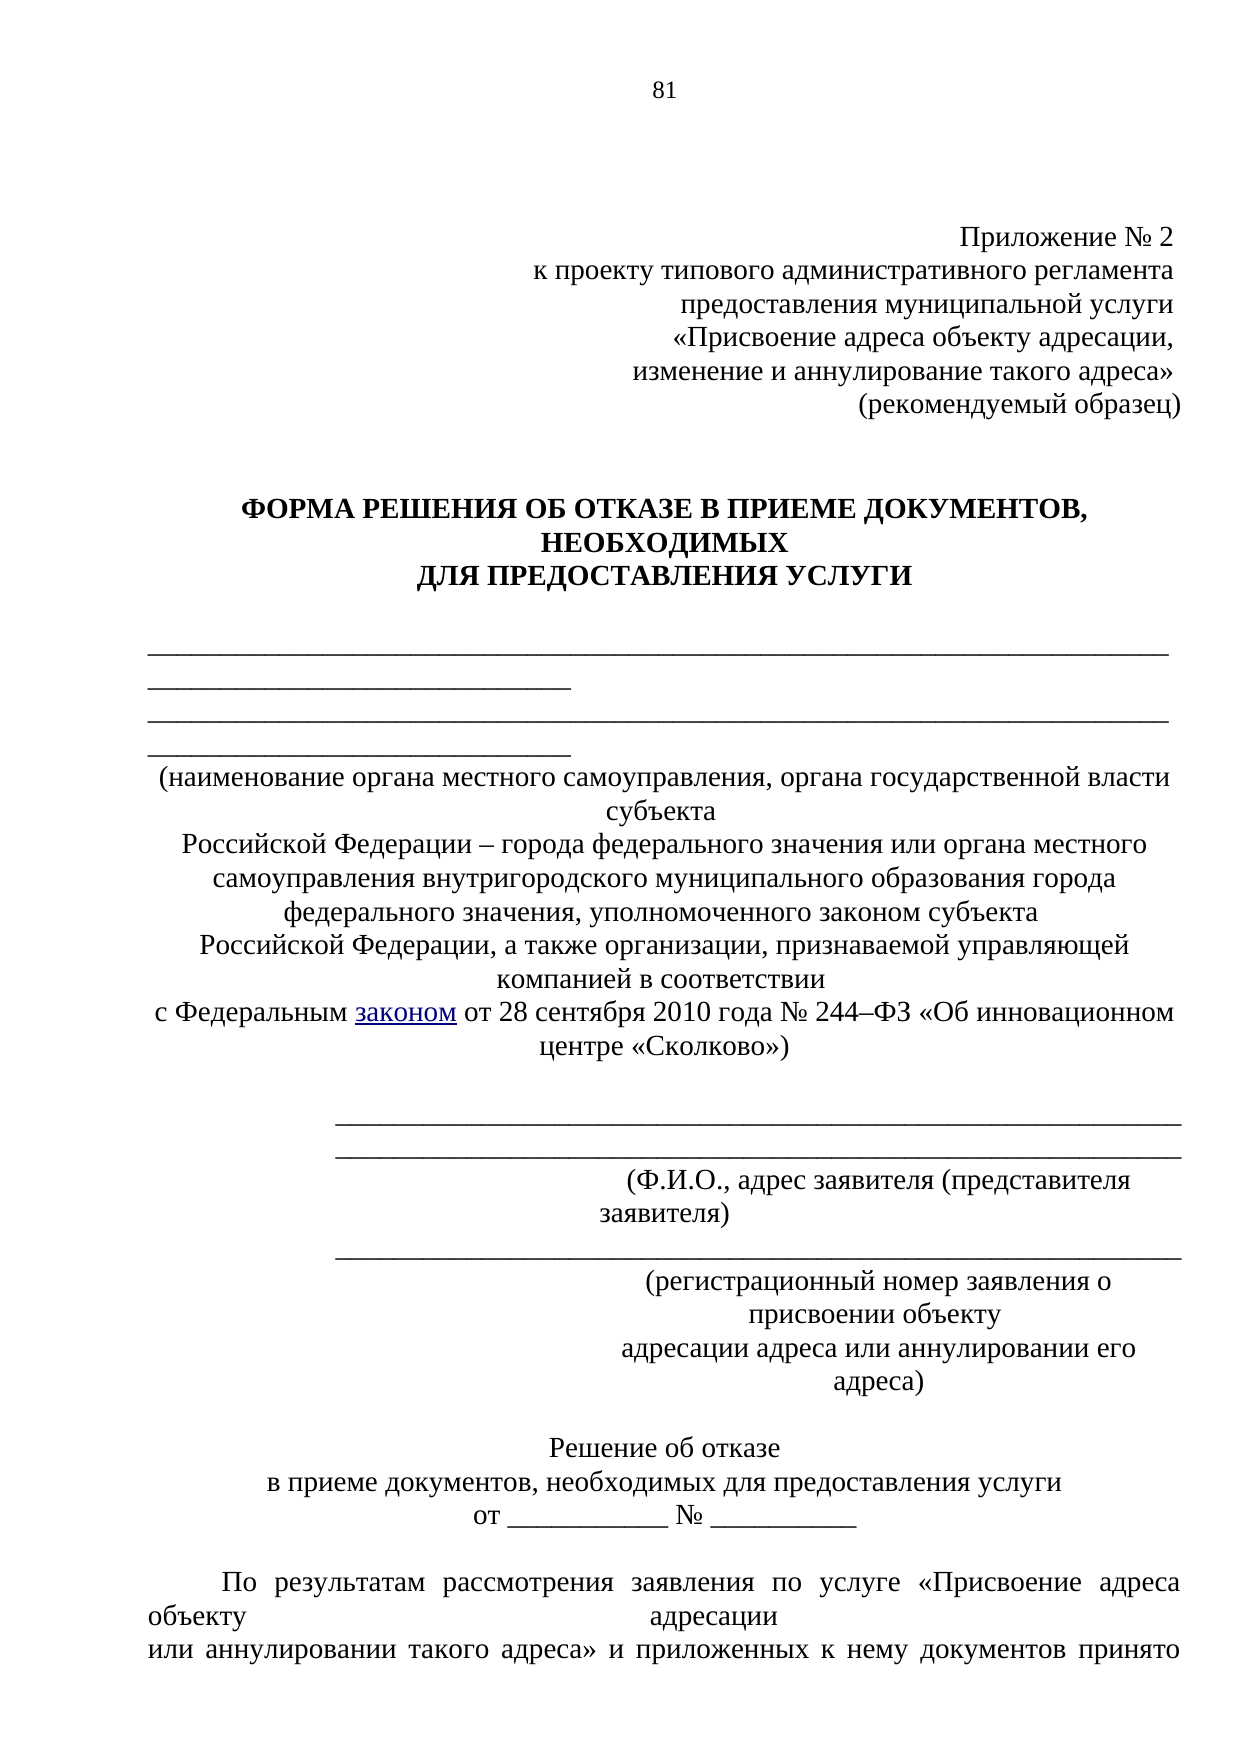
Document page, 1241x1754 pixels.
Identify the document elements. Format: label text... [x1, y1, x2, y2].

text По результатам рассмотрения заявления по услуге «Присвоение адреса объекту адресации или аннулировании такого адреса» и приложенных к нему документов принято [148, 1564, 1181, 1665]
text ___________________________________________________________________________________________________ [148, 692, 1181, 759]
text Приложение № 2 к проекту типового административного регламента предоставления муниципальной услуги «Присвоение адреса объекту адресации, изменение и аннулирование такого адреса» (рекомендуемый образец) [148, 219, 1181, 420]
subtitle ФОРМА РЕШЕНИЯ ОБ ОТКАЗЕ В ПРИЕМЕ ДОКУМЕНТОВ, НЕОБХОДИМЫХ ДЛЯ ПРЕДОСТАВЛЕНИЯ УСЛУГИ [148, 491, 1181, 592]
text (Ф.И.О., адрес заявителя (представителя заявителя) [148, 1162, 1181, 1229]
text (наименование органа местного самоуправления, органа государственной власти субъекта Российской Федерации – города федерального значения или органа местного самоуправления внутригородского муниципального образования города федерального значения, уполномоченного законом субъекта Российской Федерации, а также организации, признаваемой управляющей компанией в соответствии с Федеральным законом от 28 сентября 2010 года № 244–ФЗ «Об инновационном центре «Сколково») [148, 759, 1181, 1061]
text __________________________________________________________ [148, 1229, 1181, 1263]
text __________________________________________________________ [148, 1128, 1181, 1162]
text Решение об отказе [148, 1430, 1181, 1464]
text __________________________________________________________ [148, 1095, 1181, 1128]
text в приеме документов, необходимых для предоставления услуги [148, 1464, 1181, 1497]
text от ___________ № __________ [148, 1497, 1181, 1531]
text (регистрационный номер заявления о присвоении объекту адресации адреса или аннулировании его адреса) [576, 1263, 1181, 1397]
text ___________________________________________________________________________________________________ [148, 625, 1181, 692]
